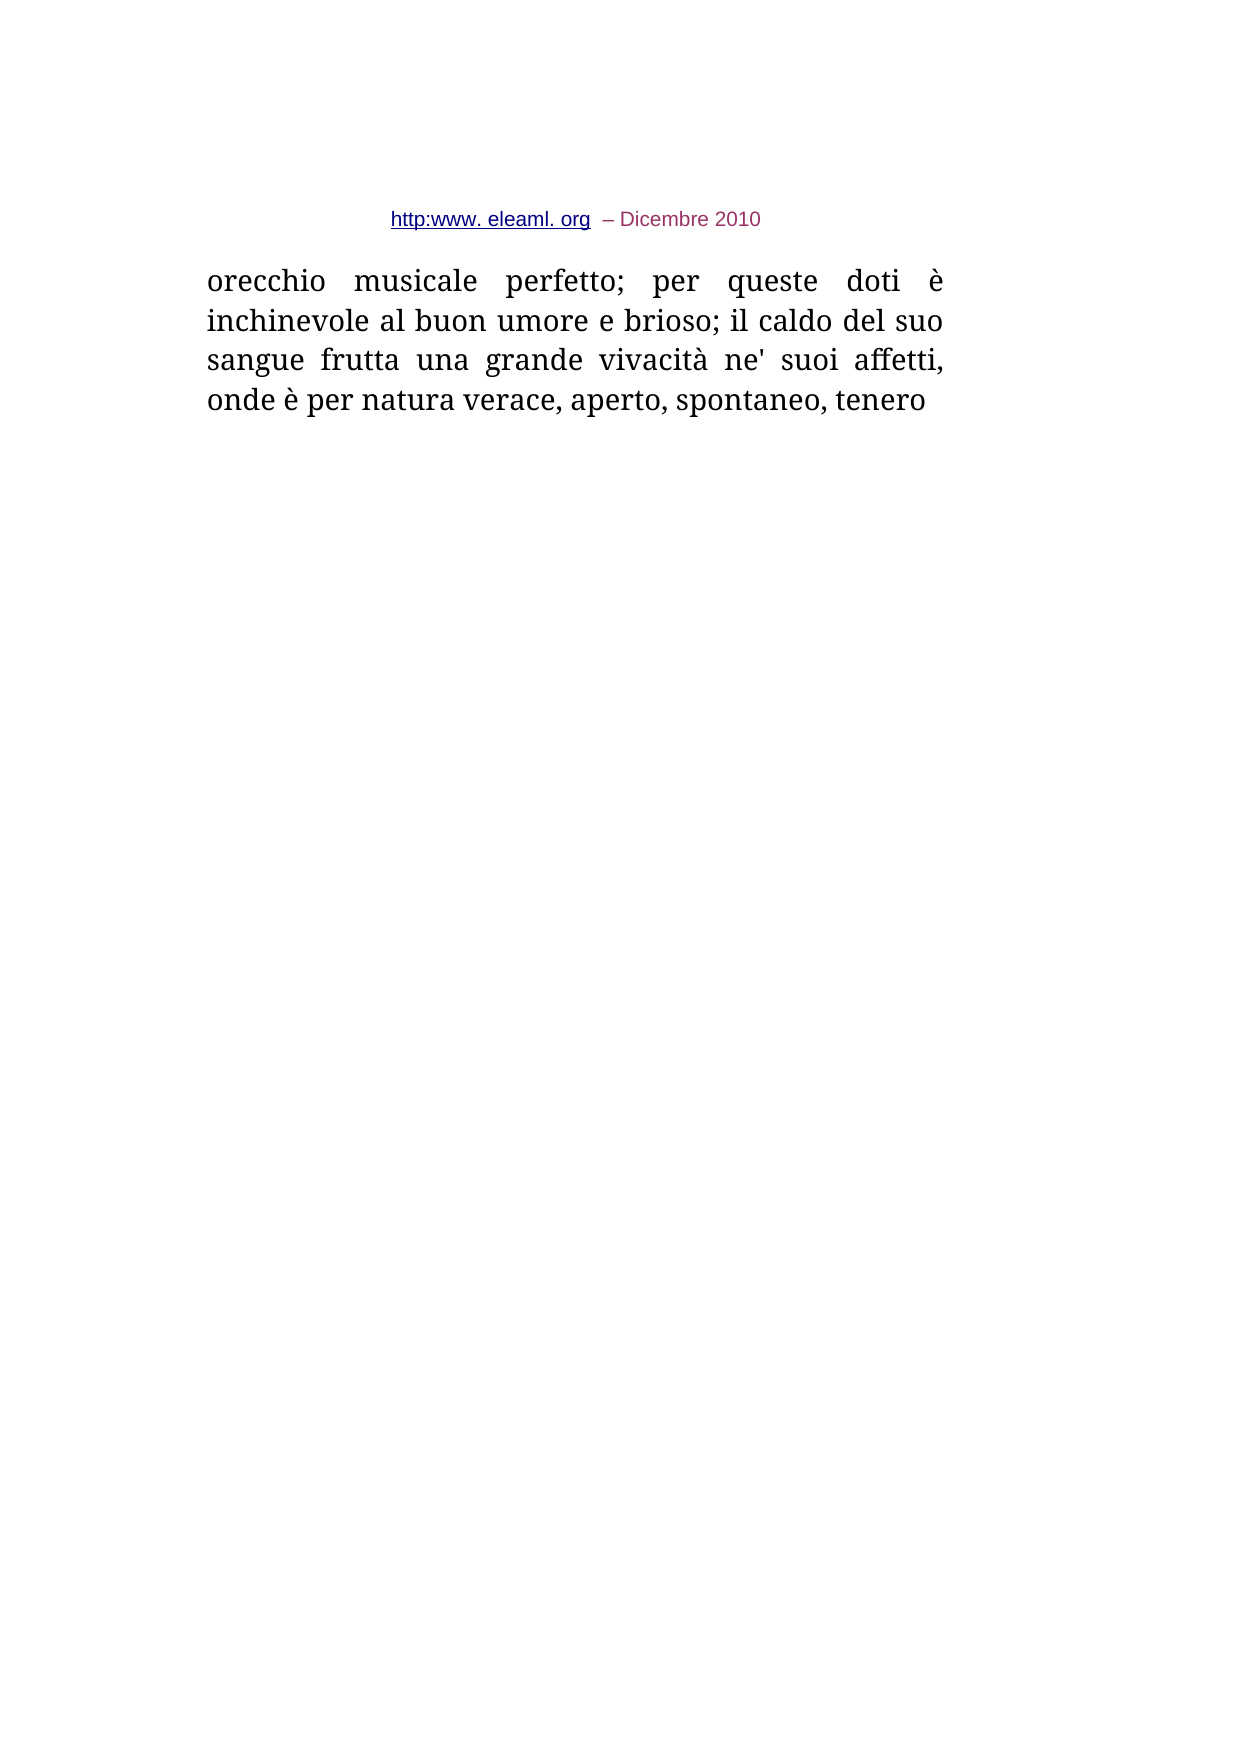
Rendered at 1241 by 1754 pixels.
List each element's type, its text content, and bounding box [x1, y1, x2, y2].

text orecchio musicale perfetto; per queste doti è inchinevole al buon umore e brioso; il caldo del suo sangue frutta una grande vivacità ne' suoi affetti, onde è per natura verace, aperto, spontaneo, tenero [207, 260, 945, 419]
